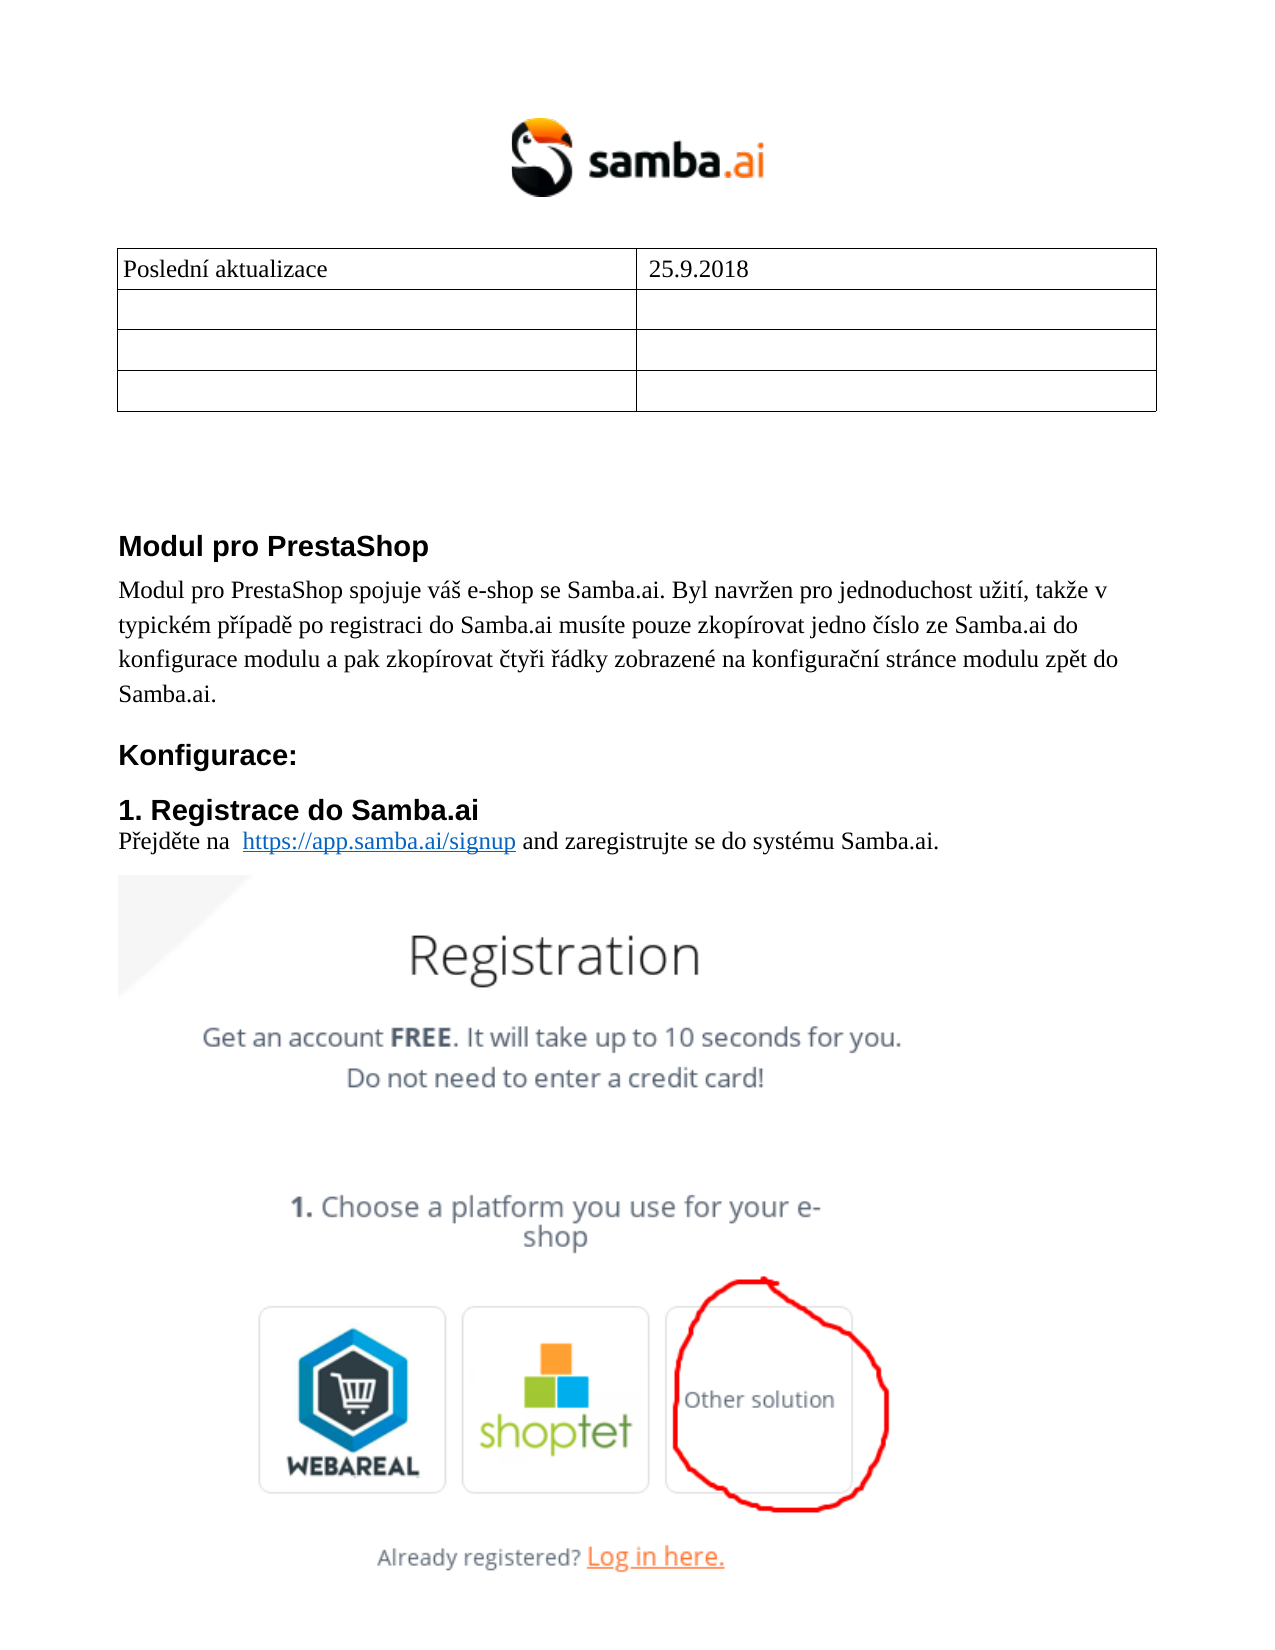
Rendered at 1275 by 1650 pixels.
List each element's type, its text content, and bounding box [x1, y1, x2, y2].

table_cell [637, 290, 1156, 329]
picture [511, 118, 764, 197]
table_cell [118, 371, 636, 411]
subtitle 1. Registrace do Samba.ai [118, 792, 1157, 826]
table_cell [118, 290, 636, 329]
table_header 25.9.2018 [637, 249, 1156, 288]
table_cell [637, 371, 1156, 411]
table_cell [118, 330, 636, 370]
text Přejděte na https://app.samba.ai/signup and zaregistrujte se do systému Samba.ai. [118, 826, 1157, 855]
subtitle Modul pro PrestaShop [118, 529, 1157, 563]
picture [118, 875, 1069, 1644]
table_header Poslední aktualizace [118, 249, 636, 288]
subtitle Konfigurace: [118, 738, 1157, 772]
text Modul pro PrestaShop spojuje váš e-shop se Samba.ai. Byl navržen pro jednoduchost užití, takže v typickém případě po registraci do Samba.ai musíte pouze zkopírovat jedno číslo ze Samba.ai do konfigurace modulu a pak zkopírovat čtyři řádky zobrazené na konfigurační stránce modulu zpět do Samba.ai. [118, 575, 1157, 707]
table_cell [637, 330, 1156, 370]
